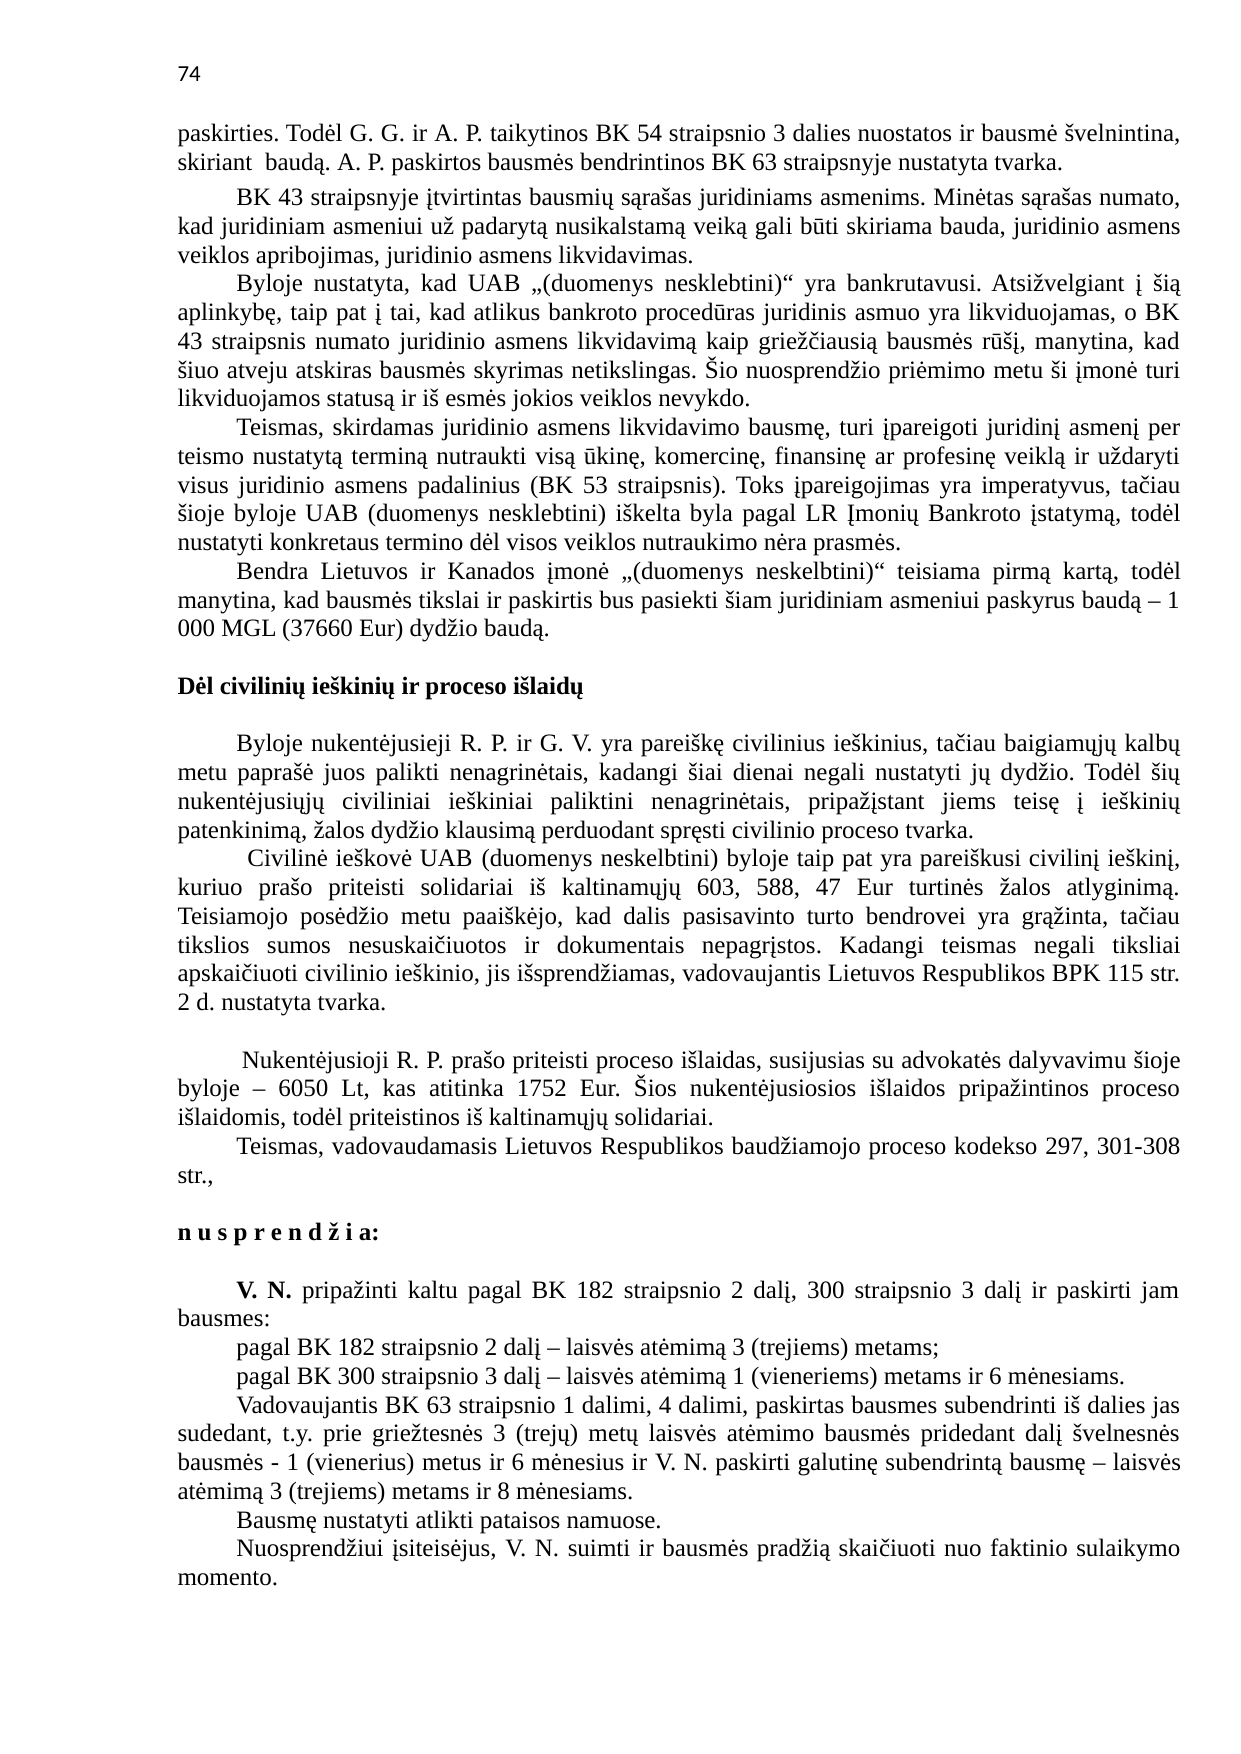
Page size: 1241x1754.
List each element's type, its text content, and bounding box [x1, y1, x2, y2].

text Teismas, skirdamas juridinio asmens likvidavimo bausmę, turi įpareigoti juridinį asmenį per teismo nustatytą terminą nutraukti visą ūkinę, komercinę, finansinę ar profesinę veiklą ir uždaryti visus juridinio asmens padalinius (BK 53 straipsnis). Toks įpareigojimas yra imperatyvus, tačiau šioje byloje UAB (duomenys nesklebtini) iškelta byla pagal LR Įmonių Bankroto įstatymą, todėl nustatyti konkretaus termino dėl visos veiklos nutraukimo nėra prasmės. [177, 412, 1181, 556]
text paskirties. Todėl G. G. ir A. P. taikytinos BK 54 straipsnio 3 dalies nuostatos ir bausmė švelnintina, skiriant baudą. A. P. paskirtos bausmės bendrintinos BK 63 straipsnyje nustatyta tvarka. [177, 118, 1181, 176]
text Nuosprendžiui įsiteisėjus, V. N. suimti ir bausmės pradžią skaičiuoti nuo faktinio sulaikymo momento. [177, 1533, 1181, 1591]
text n u s p r e n d ž i a: [177, 1217, 1181, 1246]
text pagal BK 182 straipsnio 2 dalį – laisvės atėmimą 3 (trejiems) metams; [177, 1332, 1181, 1361]
text Bendra Lietuvos ir Kanados įmonė „(duomenys neskelbtini)“ teisiama pirmą kartą, todėl manytina, kad bausmės tikslai ir paskirtis bus pasiekti šiam juridiniam asmeniui paskyrus baudą – 1 000 MGL (37660 Eur) dydžio baudą. [177, 556, 1181, 642]
text Civilinė ieškovė UAB (duomenys neskelbtini) byloje taip pat yra pareiškusi civilinį ieškinį, kuriuo prašo priteisti solidariai iš kaltinamųjų 603, 588, 47 Eur turtinės žalos atlyginimą. Teisiamojo posėdžio metu paaiškėjo, kad dalis pasisavinto turto bendrovei yra grąžinta, tačiau tikslios sumos nesuskaičiuotos ir dokumentais nepagrįstos. Kadangi teismas negali tiksliai apskaičiuoti civilinio ieškinio, jis išsprendžiamas, vadovaujantis Lietuvos Respublikos BPK 115 str. 2 d. nustatyta tvarka. [177, 843, 1181, 1016]
text BK 43 straipsnyje įtvirtintas bausmių sąrašas juridiniams asmenims. Minėtas sąrašas numato, kad juridiniam asmeniui už padarytą nusikalstamą veiką gali būti skiriama bauda, juridinio asmens veiklos apribojimas, juridinio asmens likvidavimas. [177, 182, 1181, 268]
text Nukentėjusioji R. P. prašo priteisti proceso išlaidas, susijusias su advokatės dalyvavimu šioje byloje – 6050 Lt, kas atitinka 1752 Eur. Šios nukentėjusiosios išlaidos pripažintinos proceso išlaidomis, todėl priteistinos iš kaltinamųjų solidariai. [177, 1045, 1181, 1131]
text Bausmę nustatyti atlikti pataisos namuose. [177, 1505, 1181, 1533]
text Byloje nustatyta, kad UAB „(duomenys nesklebtini)“ yra bankrutavusi. Atsižvelgiant į šią aplinkybę, taip pat į tai, kad atlikus bankroto procedūras juridinis asmuo yra likviduojamas, o BK 43 straipsnis numato juridinio asmens likvidavimą kaip griežčiausią bausmės rūšį, manytina, kad šiuo atveju atskiras bausmės skyrimas netikslingas. Šio nuosprendžio priėmimo metu ši įmonė turi likviduojamos statusą ir iš esmės jokios veiklos nevykdo. [177, 268, 1181, 412]
text Vadovaujantis BK 63 straipsnio 1 dalimi, 4 dalimi, paskirtas bausmes subendrinti iš dalies jas sudedant, t.y. prie griežtesnės 3 (trejų) metų laisvės atėmimo bausmės pridedant dalį švelnesnės bausmės - 1 (vienerius) metus ir 6 mėnesius ir V. N. paskirti galutinę subendrintą bausmę – laisvės atėmimą 3 (trejiems) metams ir 8 mėnesiams. [177, 1390, 1181, 1505]
text V. N. pripažinti kaltu pagal BK 182 straipsnio 2 dalį, 300 straipsnio 3 dalį ir paskirti jam bausmes: [177, 1275, 1181, 1332]
text Byloje nukentėjusieji R. P. ir G. V. yra pareiškę civilinius ieškinius, tačiau baigiamųjų kalbų metu paprašė juos palikti nenagrinėtais, kadangi šiai dienai negali nustatyti jų dydžio. Todėl šių nukentėjusiųjų civiliniai ieškiniai paliktini nenagrinėtais, pripažįstant jiems teisę į ieškinių patenkinimą, žalos dydžio klausimą perduodant spręsti civilinio proceso tvarka. [177, 728, 1181, 843]
text Dėl civilinių ieškinių ir proceso išlaidų [177, 671, 1181, 700]
text Teismas, vadovaudamasis Lietuvos Respublikos baudžiamojo proceso kodekso 297, 301-308 str., [177, 1131, 1181, 1188]
text pagal BK 300 straipsnio 3 dalį – laisvės atėmimą 1 (vieneriems) metams ir 6 mėnesiams. [177, 1361, 1181, 1390]
